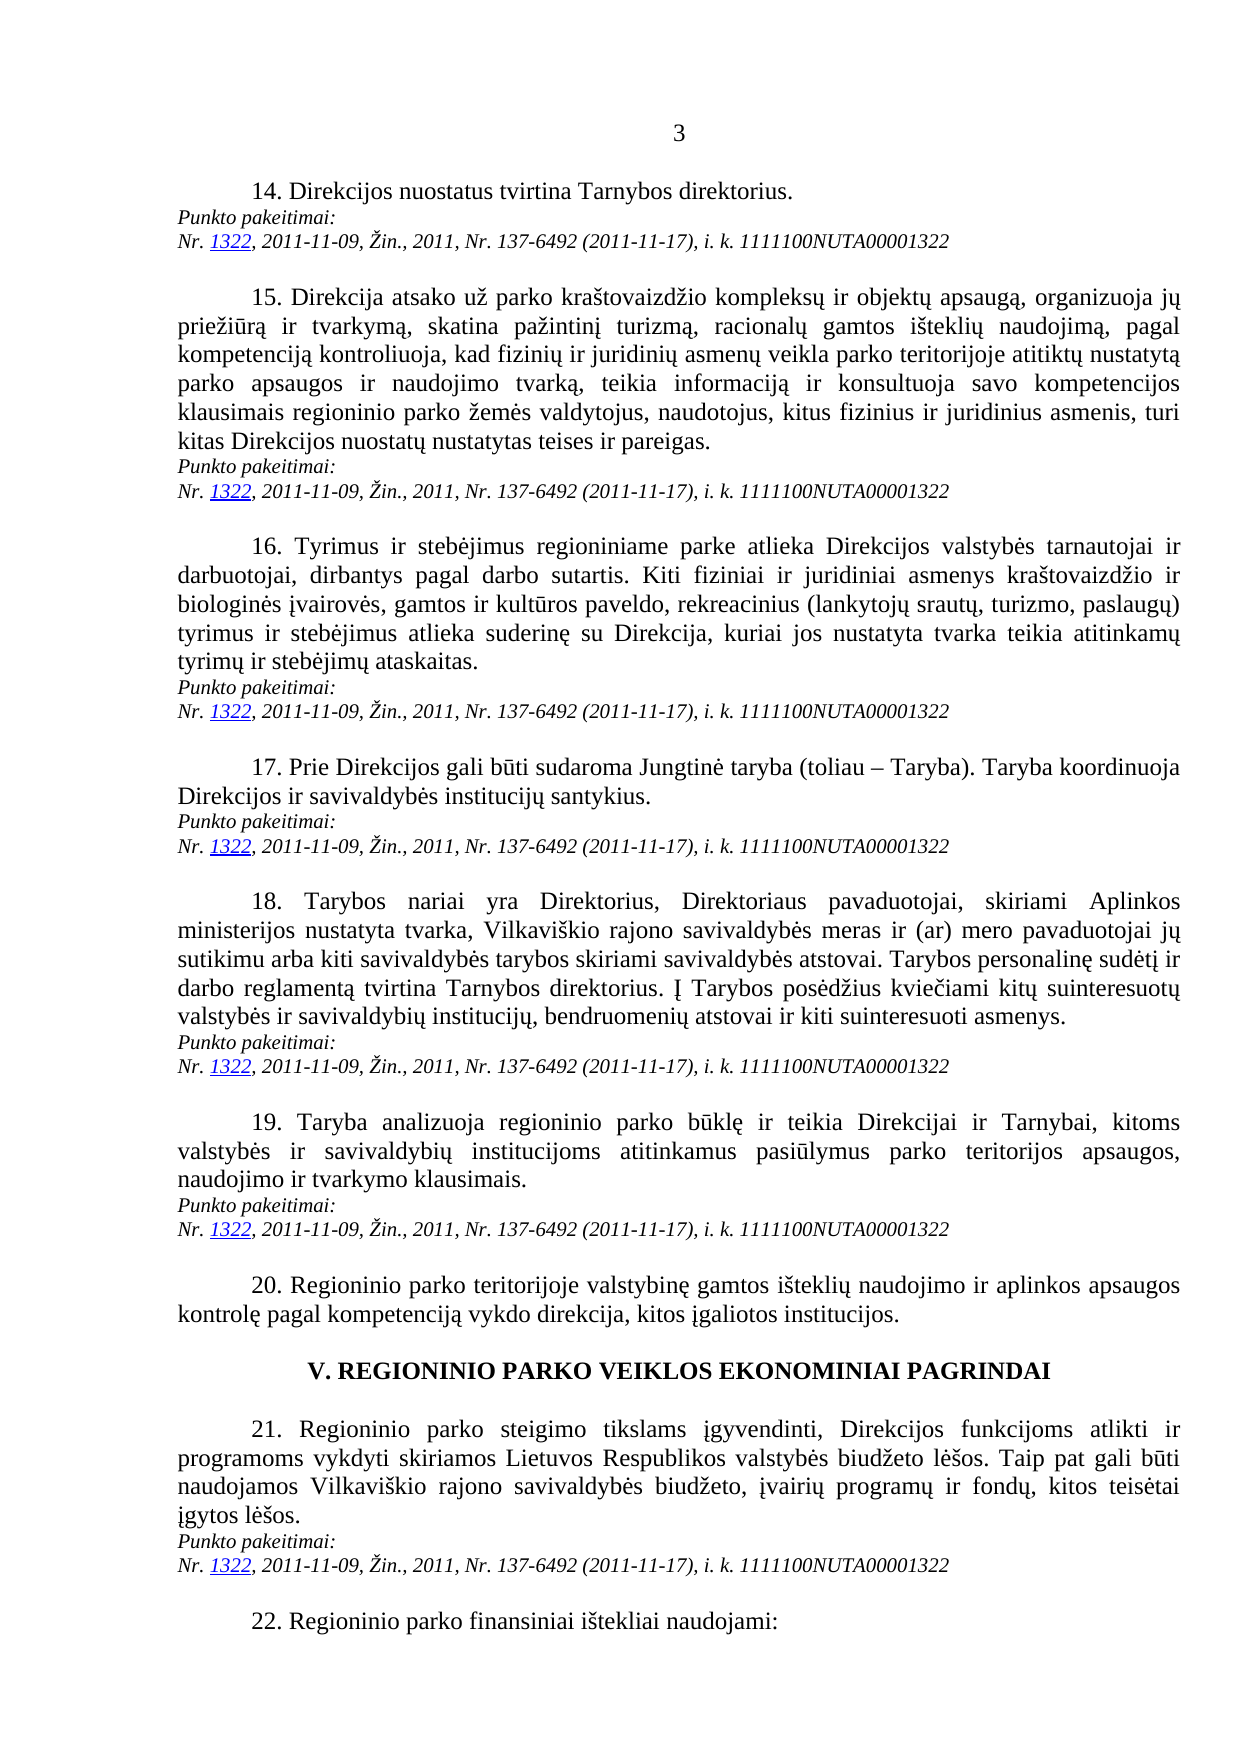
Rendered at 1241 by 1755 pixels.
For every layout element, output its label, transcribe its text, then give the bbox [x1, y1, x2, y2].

text 22. Regioninio parko finansiniai ištekliai naudojami: [177, 1606, 1181, 1634]
text 14. Direkcijos nuostatus tvirtina Tarnybos direktorius. [177, 176, 1181, 205]
text 20. Regioninio parko teritorijoje valstybinę gamtos išteklių naudojimo ir aplinkos apsaugos kontrolę pagal kompetenciją vykdo direkcija, kitos įgaliotos institucijos. [177, 1270, 1181, 1328]
text Punkto pakeitimai: [177, 675, 1181, 699]
text Punkto pakeitimai: [177, 1030, 1181, 1054]
subtitle V. REGIONINIO PARKO VEIKLOS EKONOMINIAI PAGRINDAI [177, 1356, 1181, 1385]
text Nr. 1322, 2011-11-09, Žin., 2011, Nr. 137-6492 (2011-11-17), i. k. 1111100NUTA00001322 [177, 229, 1181, 253]
text 21. Regioninio parko steigimo tikslams įgyvendinti, Direkcijos funkcijoms atlikti ir programoms vykdyti skiriamos Lietuvos Respublikos valstybės biudžeto lėšos. Taip pat gali būti naudojamos Vilkaviškio rajono savivaldybės biudžeto, įvairių programų ir fondų, kitos teisėtai įgytos lėšos. [177, 1414, 1181, 1529]
text 15. Direkcija atsako už parko kraštovaizdžio kompleksų ir objektų apsaugą, organizuoja jų priežiūrą ir tvarkymą, skatina pažintinį turizmą, racionalų gamtos išteklių naudojimą, pagal kompetenciją kontroliuoja, kad fizinių ir juridinių asmenų veikla parko teritorijoje atitiktų nustatytą parko apsaugos ir naudojimo tvarką, teikia informaciją ir konsultuoja savo kompetencijos klausimais regioninio parko žemės valdytojus, naudotojus, kitus fizinius ir juridinius asmenis, turi kitas Direkcijos nuostatų nustatytas teises ir pareigas. [177, 282, 1181, 454]
text Nr. 1322, 2011-11-09, Žin., 2011, Nr. 137-6492 (2011-11-17), i. k. 1111100NUTA00001322 [177, 833, 1181, 858]
text Punkto pakeitimai: [177, 454, 1181, 478]
text 16. Tyrimus ir stebėjimus regioniniame parke atlieka Direkcijos valstybės tarnautojai ir darbuotojai, dirbantys pagal darbo sutartis. Kiti fiziniai ir juridiniai asmenys kraštovaizdžio ir biologinės įvairovės, gamtos ir kultūros paveldo, rekreacinius (lankytojų srautų, turizmo, paslaugų) tyrimus ir stebėjimus atlieka suderinę su Direkcija, kuriai jos nustatyta tvarka teikia atitinkamų tyrimų ir stebėjimų ataskaitas. [177, 531, 1181, 675]
text Nr. 1322, 2011-11-09, Žin., 2011, Nr. 137-6492 (2011-11-17), i. k. 1111100NUTA00001322 [177, 1553, 1181, 1577]
text Punkto pakeitimai: [177, 1193, 1181, 1217]
text 17. Prie Direkcijos gali būti sudaroma Jungtinė taryba (toliau – Taryba). Taryba koordinuoja Direkcijos ir savivaldybės institucijų santykius. [177, 752, 1181, 809]
text Punkto pakeitimai: [177, 809, 1181, 833]
text Nr. 1322, 2011-11-09, Žin., 2011, Nr. 137-6492 (2011-11-17), i. k. 1111100NUTA00001322 [177, 1217, 1181, 1241]
text Nr. 1322, 2011-11-09, Žin., 2011, Nr. 137-6492 (2011-11-17), i. k. 1111100NUTA00001322 [177, 1054, 1181, 1078]
text 19. Taryba analizuoja regioninio parko būklę ir teikia Direkcijai ir Tarnybai, kitoms valstybės ir savivaldybių institucijoms atitinkamus pasiūlymus parko teritorijos apsaugos, naudojimo ir tvarkymo klausimais. [177, 1107, 1181, 1193]
text Nr. 1322, 2011-11-09, Žin., 2011, Nr. 137-6492 (2011-11-17), i. k. 1111100NUTA00001322 [177, 478, 1181, 503]
text Punkto pakeitimai: [177, 205, 1181, 229]
text 18. Tarybos nariai yra Direktorius, Direktoriaus pavaduotojai, skiriami Aplinkos ministerijos nustatyta tvarka, Vilkaviškio rajono savivaldybės meras ir (ar) mero pavaduotojai jų sutikimu arba kiti savivaldybės tarybos skiriami savivaldybės atstovai. Tarybos personalinę sudėtį ir darbo reglamentą tvirtina Tarnybos direktorius. Į Tarybos posėdžius kviečiami kitų suinteresuotų valstybės ir savivaldybių institucijų, bendruomenių atstovai ir kiti suinteresuoti asmenys. [177, 886, 1181, 1030]
text Nr. 1322, 2011-11-09, Žin., 2011, Nr. 137-6492 (2011-11-17), i. k. 1111100NUTA00001322 [177, 699, 1181, 723]
text Punkto pakeitimai: [177, 1529, 1181, 1553]
